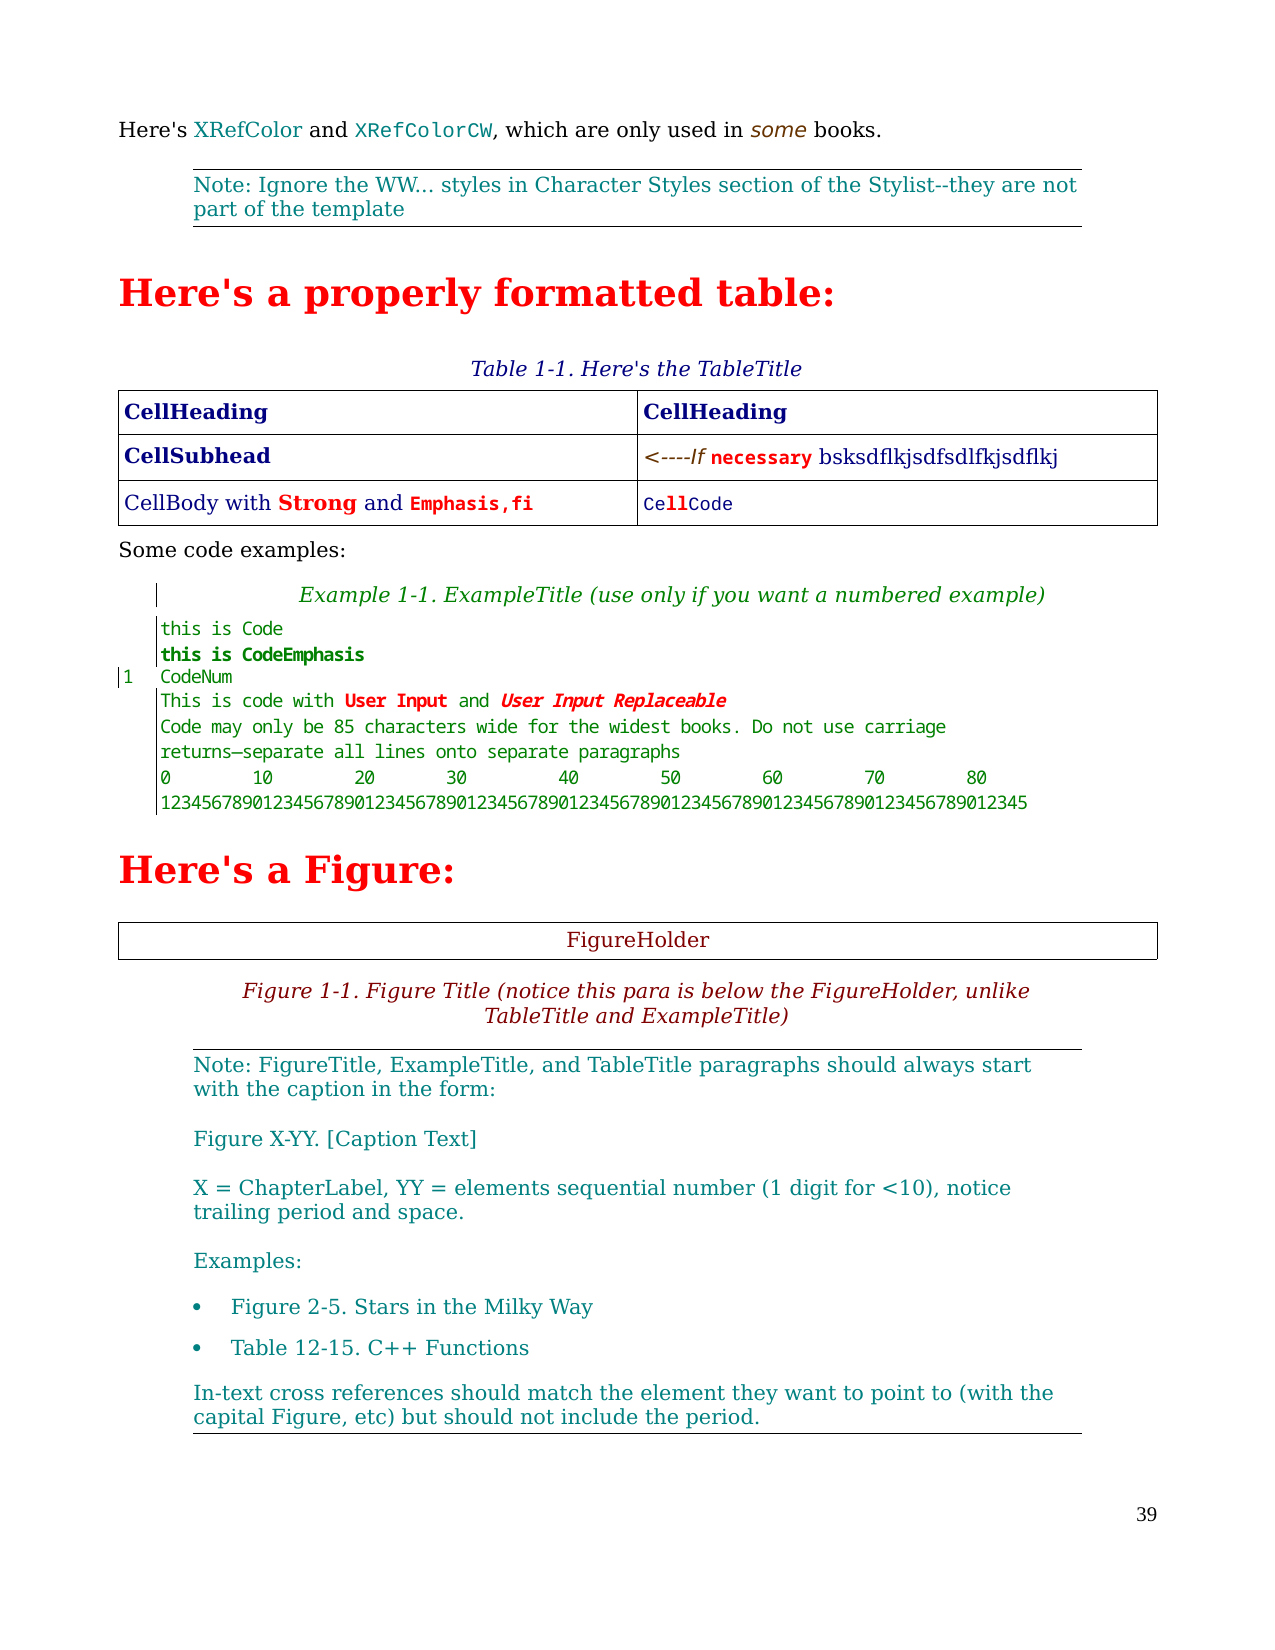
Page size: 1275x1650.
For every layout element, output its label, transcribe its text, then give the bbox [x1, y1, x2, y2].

text X = ChapterLabel, YY = elements sequential number (1 digit for <10), notice trailing period and space. [193, 1172, 1082, 1224]
table_cell <----If necessary bsksdflkjsdfsdlfkjsdflkj [638, 435, 1157, 480]
text Code may only be 85 characters wide for the widest books. Do not use carriage [157, 713, 1176, 739]
table_header CellHeading [638, 391, 1157, 434]
title Figure 1-1. Figure Title (notice this para is below the FigureHolder, unlike TableTitle and ExampleTitle) [193, 979, 1082, 1028]
text Here's XRefColor and XRefColorCW, which are only used in some books. [118, 118, 1157, 144]
title Table 1-1. Here's the TableTitle [193, 357, 1082, 382]
text Examples: [193, 1245, 1082, 1274]
text returns—separate all lines onto separate paragraphs [157, 739, 1176, 764]
title Example 1-1. ExampleTitle (use only if you want a numbered example) [157, 583, 1187, 607]
table_cell CellSubhead [119, 435, 637, 480]
table_header CellHeading [119, 391, 637, 434]
text Note: FigureTitle, ExampleTitle, and TableTitle paragraphs should always start with the caption in the form: [193, 1050, 1082, 1102]
text this is Code [157, 616, 1176, 641]
text Some code examples: [118, 538, 1157, 562]
text 0 10 20 30 40 50 60 70 80 [157, 764, 1176, 790]
list Table 12-15. C++ Functions [193, 1331, 1082, 1360]
table_cell CellCode [638, 481, 1157, 525]
text this is CodeEmphasis [157, 641, 1176, 667]
text Here's a Figure: [118, 848, 1157, 893]
table_cell CellBody with Strong and Emphasis,fi [119, 481, 637, 525]
text 1234567890123456789012345678901234567890123456789012345678901234567890123456789012345 [157, 790, 1176, 815]
list CodeNum [119, 667, 1275, 688]
text Figure X-YY. [Caption Text] [193, 1122, 1082, 1151]
text FigureHolder [119, 923, 1157, 959]
text Here's a properly formatted table: [118, 272, 1157, 316]
text In-text cross references should match the element they want to point to (with the capital Figure, etc) but should not include the period. [193, 1376, 1082, 1433]
text This is code with User Input and User Input Replaceable [157, 688, 1275, 713]
text Note: Ignore the WW... styles in Character Styles section of the Stylist--they are not part of the template [193, 170, 1082, 226]
list Figure 2-5. Stars in the Milky Way [193, 1290, 1082, 1319]
